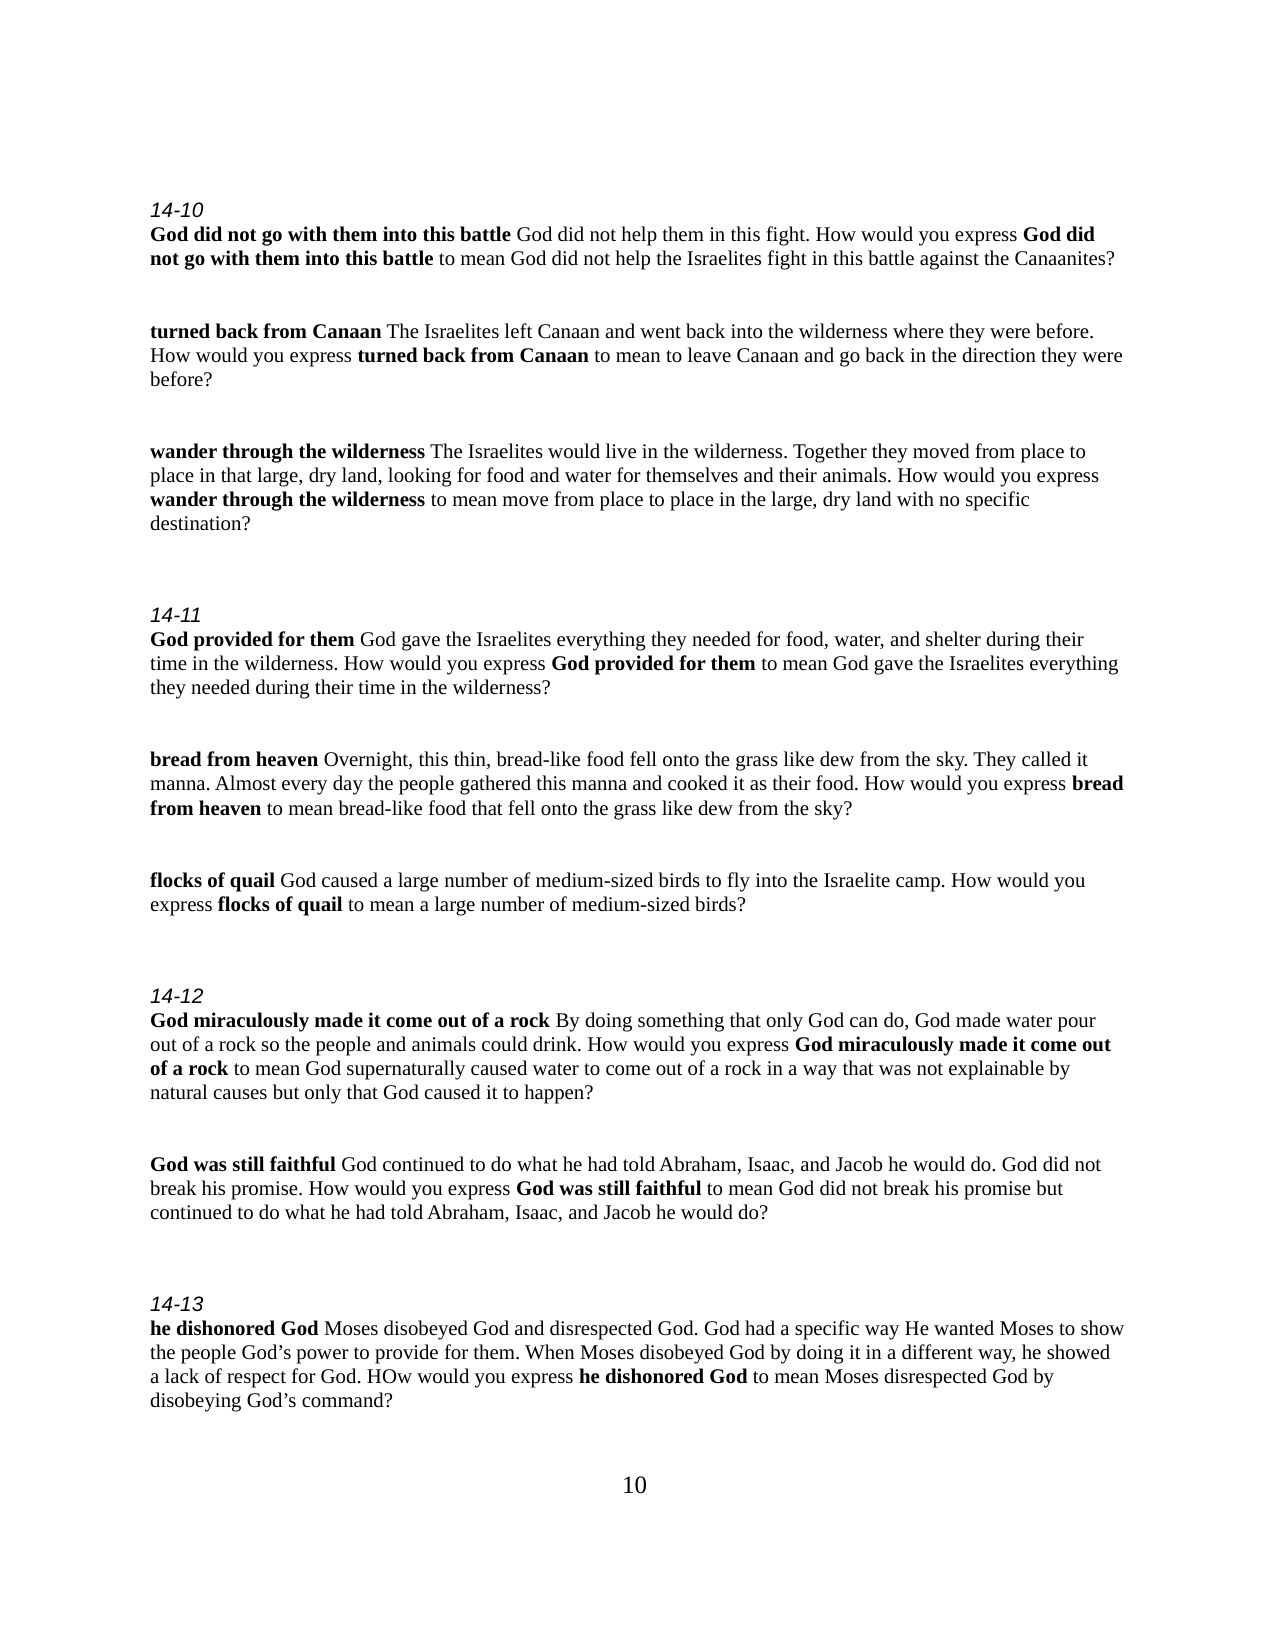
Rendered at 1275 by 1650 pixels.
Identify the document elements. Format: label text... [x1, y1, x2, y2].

text wander through the wilderness The Israelites would live in the wilderness. Together they moved from place to place in that large, dry land, looking for food and water for themselves and their animals. How would you express wander through the wilderness to mean move from place to place in the large, dry land with no specific destination? [150, 439, 1125, 535]
text bread from heaven Overnight, this thin, bread-like food fell onto the grass like dew from the sky. They called it manna. Almost every day the people gathered this manna and cooked it as their food. How would you express bread from heaven to mean bread-like food that fell onto the grass like dew from the sky? [150, 747, 1125, 819]
subtitle 14-10 [150, 198, 1125, 222]
text God miraculously made it come out of a rock By doing something that only God can do, God made water pour out of a rock so the people and animals could drink. How would you express God miraculously made it come out of a rock to mean God supernaturally caused water to come out of a rock in a way that was not explainable by natural causes but only that God caused it to happen? [150, 1007, 1125, 1104]
subtitle 14-13 [150, 1292, 1125, 1316]
text he dishonored God Moses disobeyed God and disrespected God. God had a specific way He wanted Moses to show the people God’s power to provide for them. When Moses disobeyed God by doing it in a different way, he showed a lack of respect for God. HOw would you express he dishonored God to mean Moses disrespected God by disobeying God’s command? [150, 1316, 1125, 1412]
text turned back from Canaan The Israelites left Canaan and went back into the wilderness where they were before. How would you express turned back from Canaan to mean to leave Canaan and go back in the direction they were before? [150, 318, 1125, 391]
text flocks of quail God caused a large number of medium-sized birds to fly into the Israelite camp. How would you express flocks of quail to mean a large number of medium-sized birds? [150, 868, 1125, 916]
subtitle 14-11 [150, 603, 1125, 627]
subtitle 14-12 [150, 983, 1125, 1007]
text God was still faithful God continued to do what he had told Abraham, Isaac, and Jacob he would do. God did not break his promise. How would you express God was still faithful to mean God did not break his promise but continued to do what he had told Abraham, Isaac, and Jacob he would do? [150, 1152, 1125, 1224]
text God provided for them God gave the Israelites everything they needed for food, water, and shelter during their time in the wilderness. How would you express God provided for them to mean God gave the Israelites everything they needed during their time in the wilderness? [150, 627, 1125, 699]
text God did not go with them into this battle God did not help them in this fight. How would you express God did not go with them into this battle to mean God did not help the Israelites fight in this battle against the Canaanites? [150, 222, 1125, 270]
